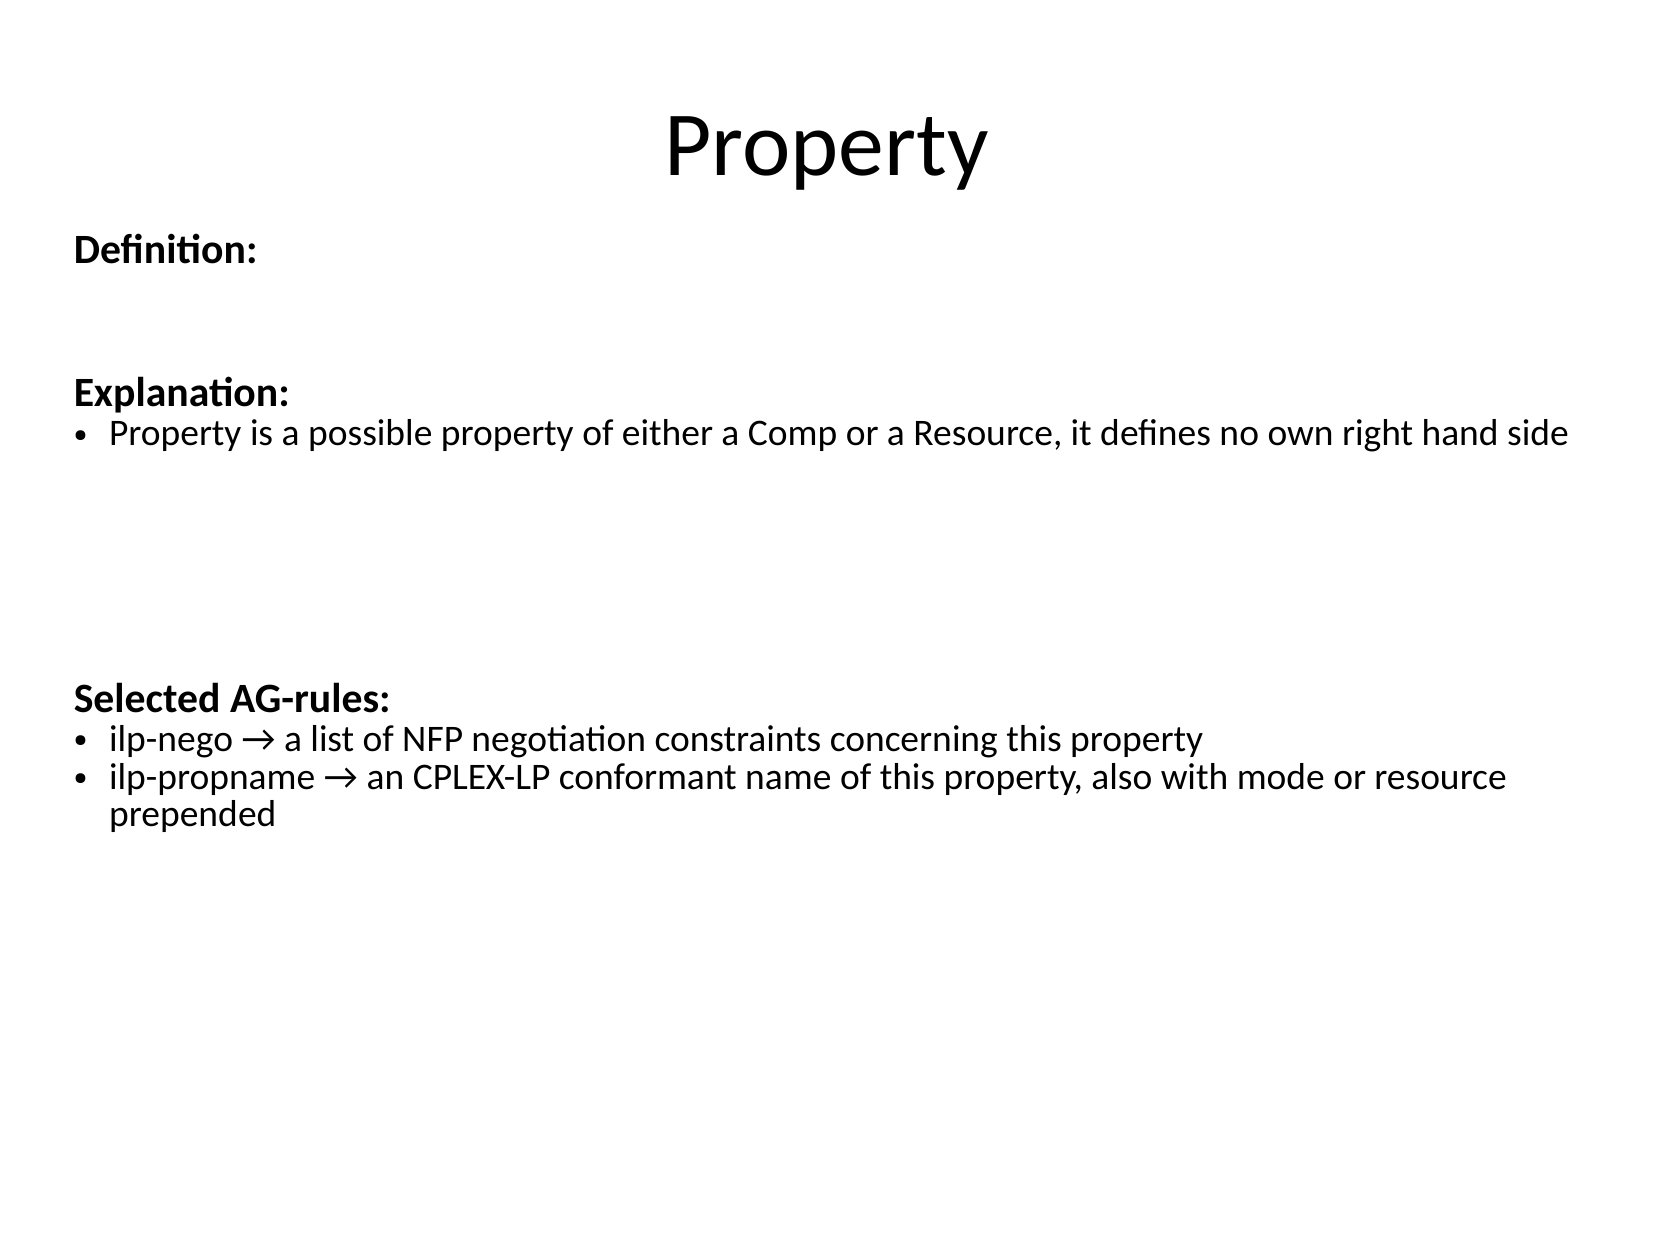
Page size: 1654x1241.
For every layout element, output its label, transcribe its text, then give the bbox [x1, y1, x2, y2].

title Property [82, 49, 1571, 224]
text_box Definition: Explanation: Property is a possible property of either a Comp or a Resource, it defines no own right hand side Selected AG-rules: ilp-nego → a list of NFP negotiation constraints concerning this property ilp-propname → an CPLEX-LP conformant name of this property, also with mode or resource prepended [59, 224, 1595, 828]
